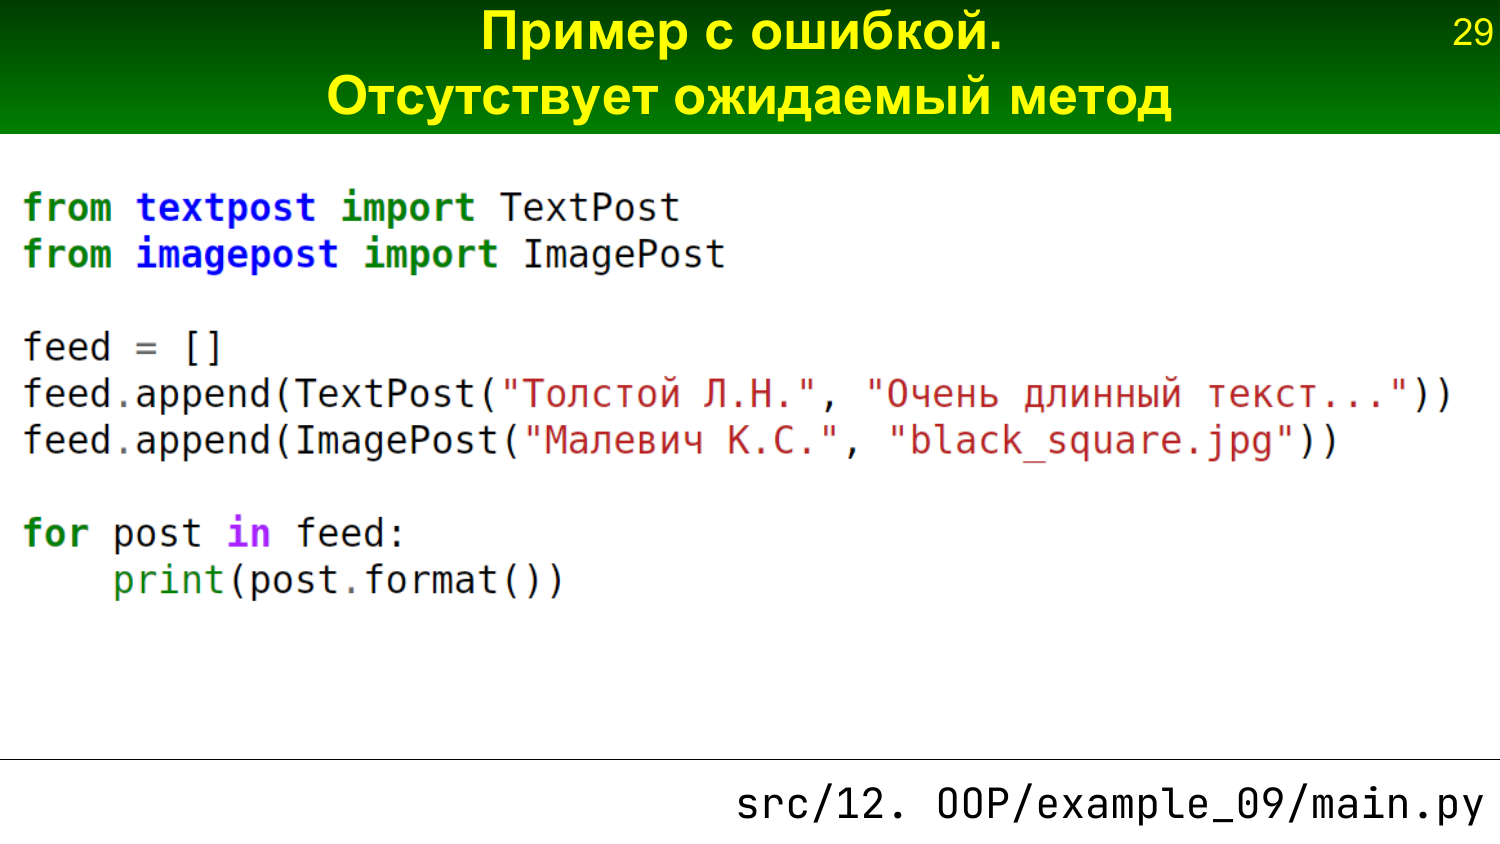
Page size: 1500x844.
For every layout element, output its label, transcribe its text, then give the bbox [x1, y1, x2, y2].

title Пример с ошибкой. Отсутствует ожидаемый метод [112, 0, 1388, 133]
picture [13, 181, 1459, 614]
title src/12. OOP/example_09/main.py [670, 760, 1500, 844]
